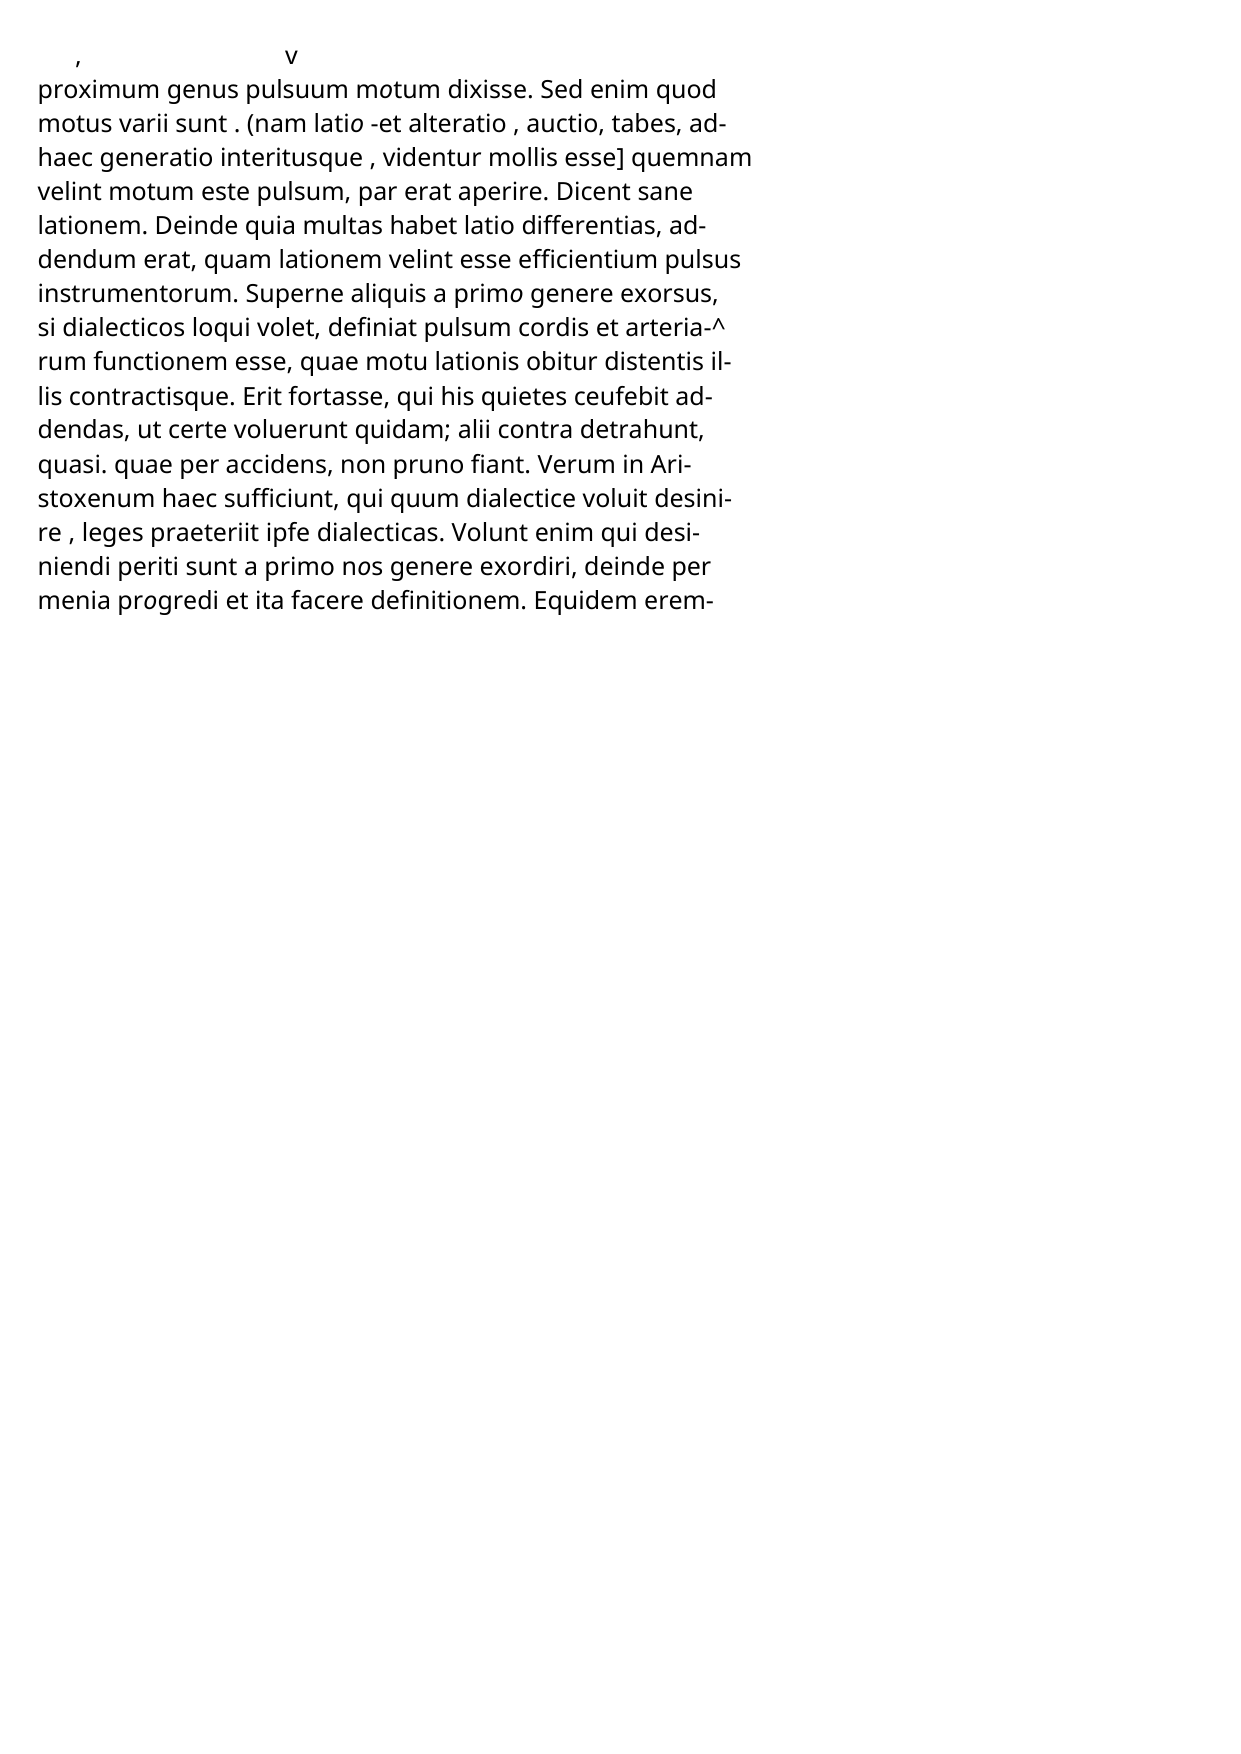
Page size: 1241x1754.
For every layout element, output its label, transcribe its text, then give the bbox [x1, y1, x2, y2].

text proximum genus pulsuum motum dixisse. Sed enim quod motus varii sunt . (nam latio -et alteratio , auctio, tabes, ad- haec generatio interitusque , videntur mollis esse] quemnam velint motum este pulsum, par erat aperire. Dicent sane lationem. Deinde quia multas habet latio differentias, ad- dendum erat, quam lationem velint esse efficientium pulsus instrumentorum. Superne aliquis a primo genere exorsus, si dialecticos loqui volet, definiat pulsum cordis et arteria-^ rum functionem esse, quae motu lationis obitur distentis il- lis contractisque. Erit fortasse, qui his quietes ceufebit ad- dendas, ut certe voluerunt quidam; alii contra detrahunt, quasi. quae per accidens, non pruno fiant. Verum in Ari- stoxenum haec sufficiunt, qui quum dialectice voluit desini- re , leges praeteriit ipfe dialecticas. Volunt enim qui desi- niendi periti sunt a primo nos genere exordiri, deinde per menia progredi et ita facere definitionem. Equidem erem- [37, 72, 1203, 617]
text , v [37, 37, 1203, 72]
